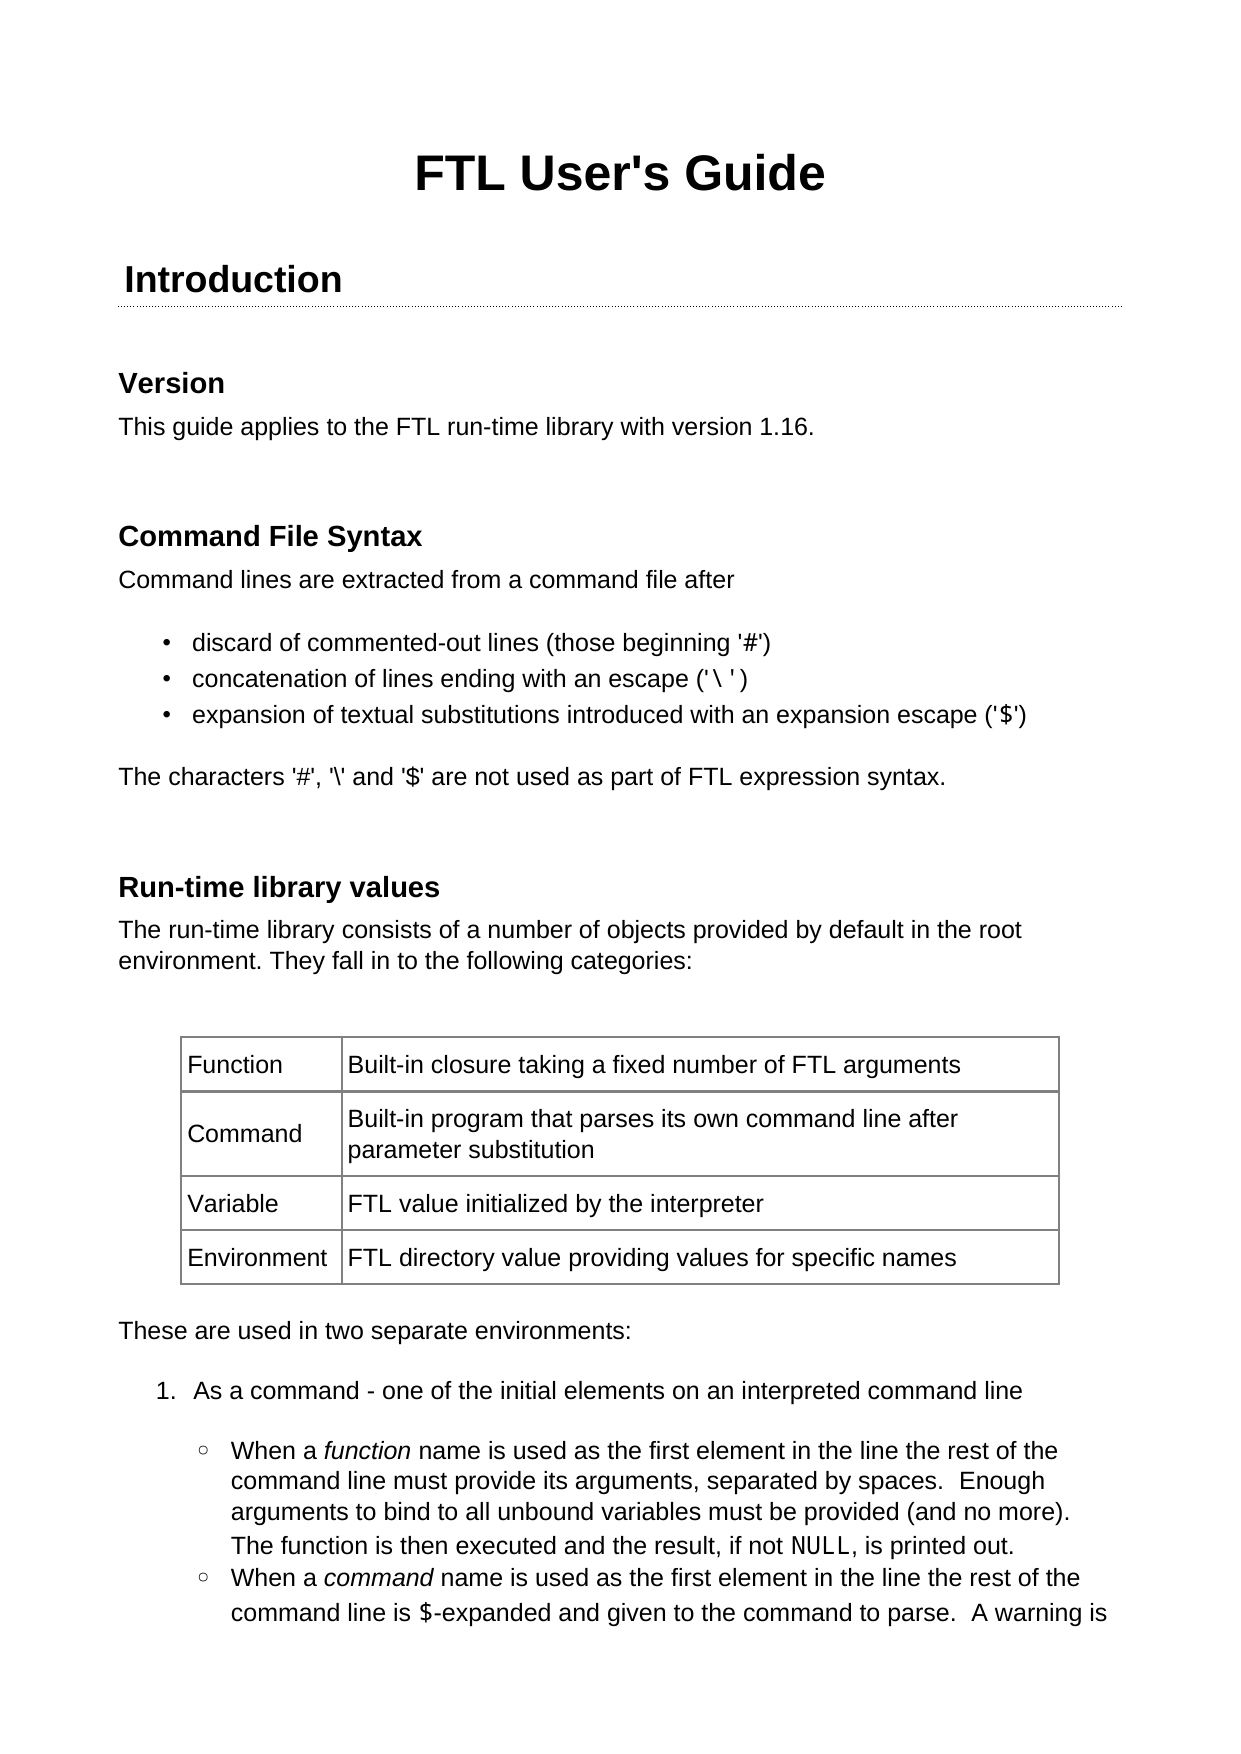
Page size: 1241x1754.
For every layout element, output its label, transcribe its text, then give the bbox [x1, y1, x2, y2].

subtitle FTL User's Guide [118, 143, 1122, 201]
table_header Function [182, 1038, 341, 1090]
table_cell Variable [182, 1177, 341, 1229]
text Command lines are extracted from a command file after [118, 565, 1122, 594]
text These are used in two separate environments: [118, 1285, 1122, 1344]
table_cell Built-in program that parses its own command line after parameter substitution [343, 1093, 1058, 1175]
table_cell Command [182, 1093, 341, 1175]
table_cell FTL directory value providing values for specific names [343, 1231, 1058, 1283]
list When a command name is used as the first element in the line the rest of the command line is $-expanded and given to the command to parse. A warning is [193, 1563, 1122, 1628]
table_header Built-in closure taking a fixed number of FTL arguments [343, 1038, 1058, 1090]
subtitle Version [118, 366, 1122, 399]
text The run-time library consists of a number of objects provided by default in the root environment. They fall in to the following categories: [118, 916, 1122, 1005]
text The characters '#', '\' and '$' are not used as part of FTL expression syntax. [118, 762, 1122, 791]
table_cell Environment [182, 1231, 341, 1283]
subtitle Introduction [118, 251, 1122, 306]
table_cell FTL value initialized by the interpreter [343, 1177, 1058, 1229]
subtitle Command File Syntax [118, 519, 1122, 552]
list expansion of textual substitutions introduced with an expansion escape ('$') [162, 697, 1122, 731]
subtitle Run-time library values [118, 869, 1122, 903]
list As a command - one of the initial elements on an interpreted command line [156, 1376, 1122, 1404]
text This guide applies to the FTL run-time library with version 1.16. [118, 412, 1122, 441]
list When a function name is used as the first element in the line the rest of the command line must provide its arguments, separated by spaces. Enough arguments to bind to all unbound variables must be provided (and no more). The function is then executed and the result, if not NULL, is printed out. [193, 1436, 1122, 1561]
list concatenation of lines ending with an escape ('\') [162, 661, 1122, 695]
list discard of commented-out lines (those beginning '#') [162, 625, 1122, 659]
